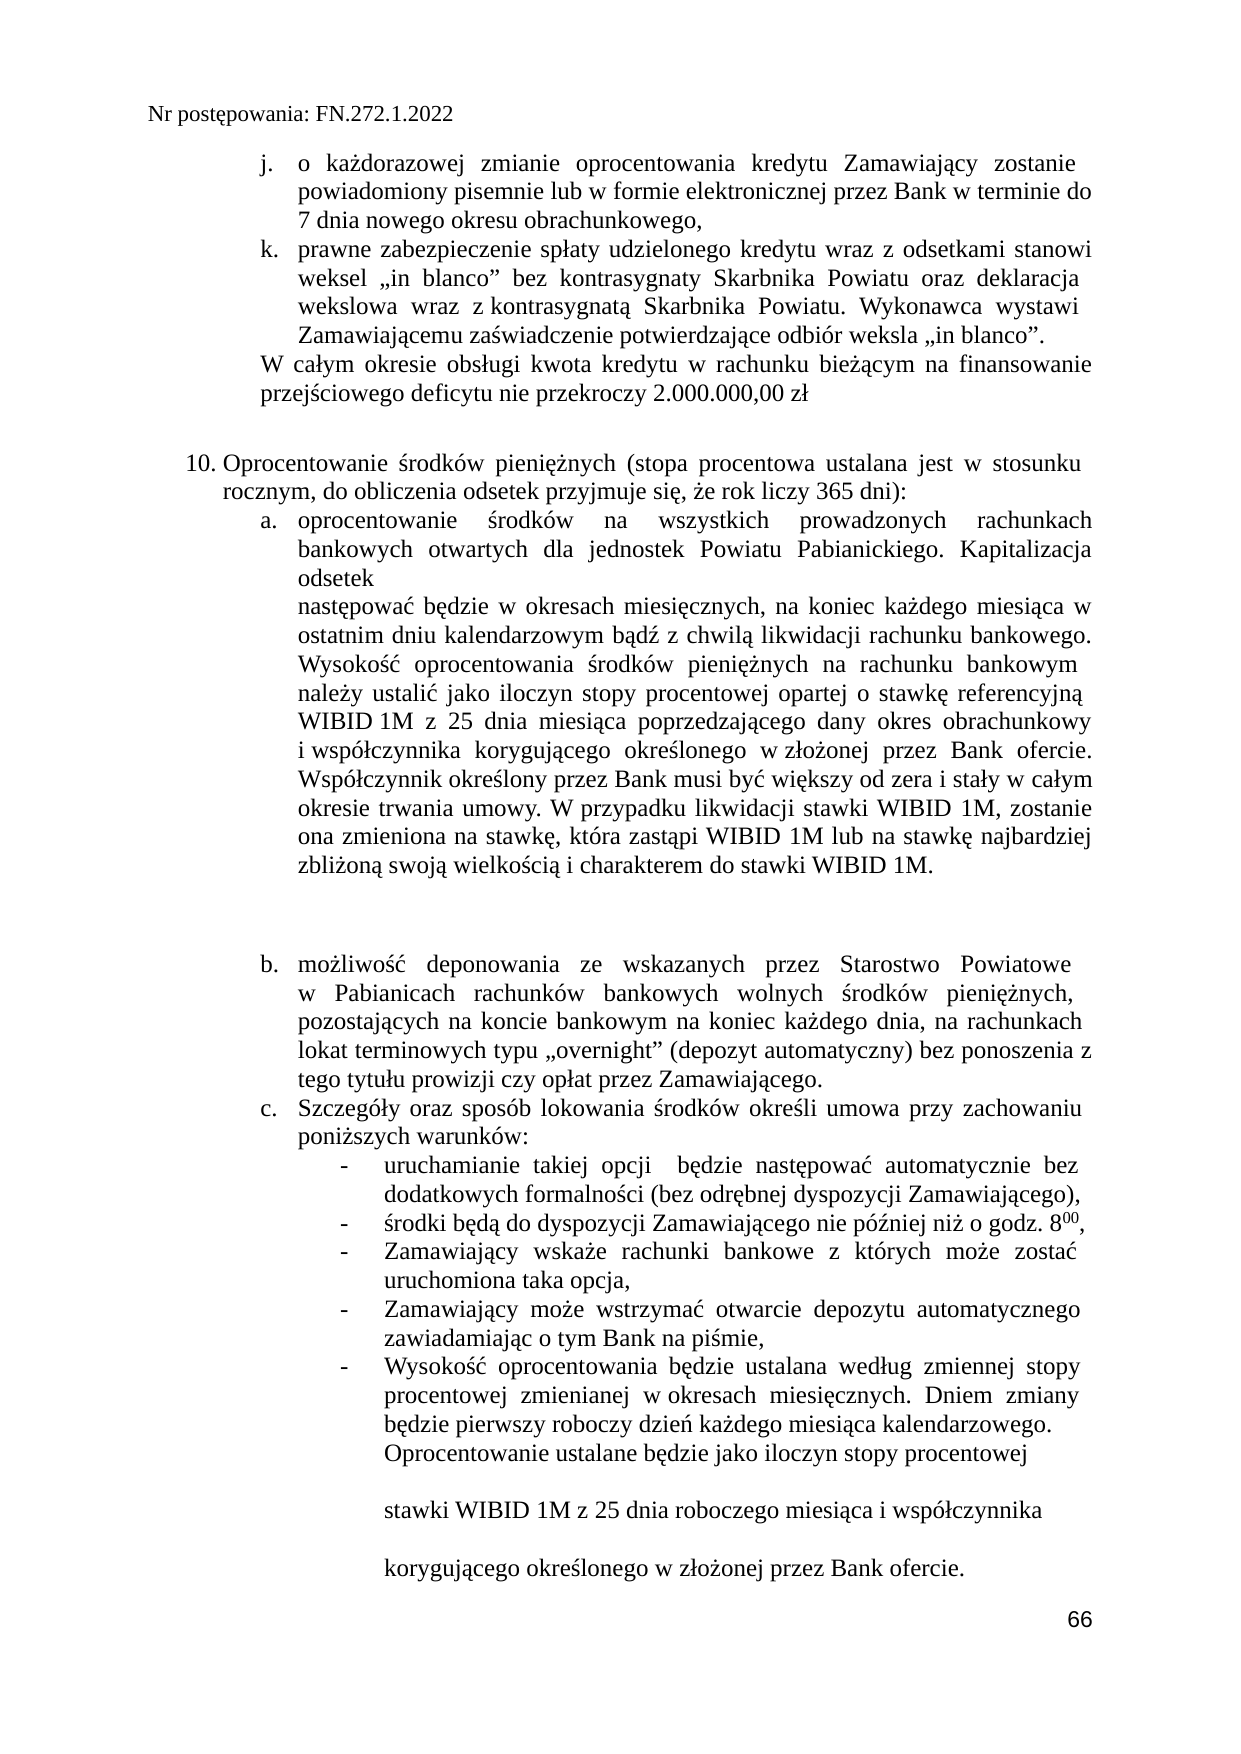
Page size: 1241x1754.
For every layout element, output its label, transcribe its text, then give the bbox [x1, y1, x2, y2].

list środki będą do dyspozycji Zamawiającego nie później niż o godz. 800, [340, 1208, 1092, 1236]
list Szczegóły oraz sposób lokowania środków określi umowa przy zachowaniu poniższych warunków: [260, 1093, 1092, 1150]
text Oprocentowanie ustalane będzie jako iloczyn stopy procentowej stawki WIBID 1M z 25 dnia roboczego miesiąca i współczynnika korygującego określonego w złożonej przez Bank ofercie. [384, 1438, 1092, 1581]
list Oprocentowanie środków pieniężnych (stopa procentowa ustalana jest w stosunku rocznym, do obliczenia odsetek przyjmuje się, że rok liczy 365 dni): [185, 448, 1092, 505]
list Wysokość oprocentowania będzie ustalana według zmiennej stopy procentowej zmienianej w okresach miesięcznych. Dniem zmiany będzie pierwszy roboczy dzień każdego miesiąca kalendarzowego. [340, 1351, 1092, 1438]
list o każdorazowej zmianie oprocentowania kredytu Zamawiający zostanie powiadomiony pisemnie lub w formie elektronicznej przez Bank w terminie do 7 dnia nowego okresu obrachunkowego, [260, 148, 1092, 234]
list Zamawiający wskaże rachunki bankowe z których może zostać uruchomiona taka opcja, [340, 1236, 1092, 1294]
list Zamawiający może wstrzymać otwarcie depozytu automatycznego zawiadamiając o tym Bank na piśmie, [340, 1294, 1092, 1351]
list uruchamianie takiej opcji będzie następować automatycznie bez dodatkowych formalności (bez odrębnej dyspozycji Zamawiającego), [340, 1150, 1092, 1208]
text W całym okresie obsługi kwota kredytu w rachunku bieżącym na finansowanie przejściowego deficytu nie przekroczy 2.000.000,00 zł [260, 349, 1092, 406]
list prawne zabezpieczenie spłaty udzielonego kredytu wraz z odsetkami stanowi weksel „in blanco” bez kontrasygnaty Skarbnika Powiatu oraz deklaracja wekslowa wraz z kontrasygnatą Skarbnika Powiatu. Wykonawca wystawi Zamawiającemu zaświadczenie potwierdzające odbiór weksla „in blanco”. [260, 234, 1092, 349]
list oprocentowanie środków na wszystkich prowadzonych rachunkach bankowych otwartych dla jednostek Powiatu Pabianickiego. Kapitalizacja odsetek następować będzie w okresach miesięcznych, na koniec każdego miesiąca w ostatnim dniu kalendarzowym bądź z chwilą likwidacji rachunku bankowego. Wysokość oprocentowania środków pieniężnych na rachunku bankowym należy ustalić jako iloczyn stopy procentowej opartej o stawkę referencyjną WIBID 1M z 25 dnia miesiąca poprzedzającego dany okres obrachunkowy i współczynnika korygującego określonego w złożonej przez Bank ofercie. Współczynnik określony przez Bank musi być większy od zera i stały w całym okresie trwania umowy. W przypadku likwidacji stawki WIBID 1M, zostanie ona zmieniona na stawkę, która zastąpi WIBID 1M lub na stawkę najbardziej zbliżoną swoją wielkością i charakterem do stawki WIBID 1M. [260, 505, 1092, 879]
list możliwość deponowania ze wskazanych przez Starostwo Powiatowe w Pabianicach rachunków bankowych wolnych środków pieniężnych, pozostających na koncie bankowym na koniec każdego dnia, na rachunkach lokat terminowych typu „overnight” (depozyt automatyczny) bez ponoszenia z tego tytułu prowizji czy opłat przez Zamawiającego. [260, 949, 1092, 1093]
